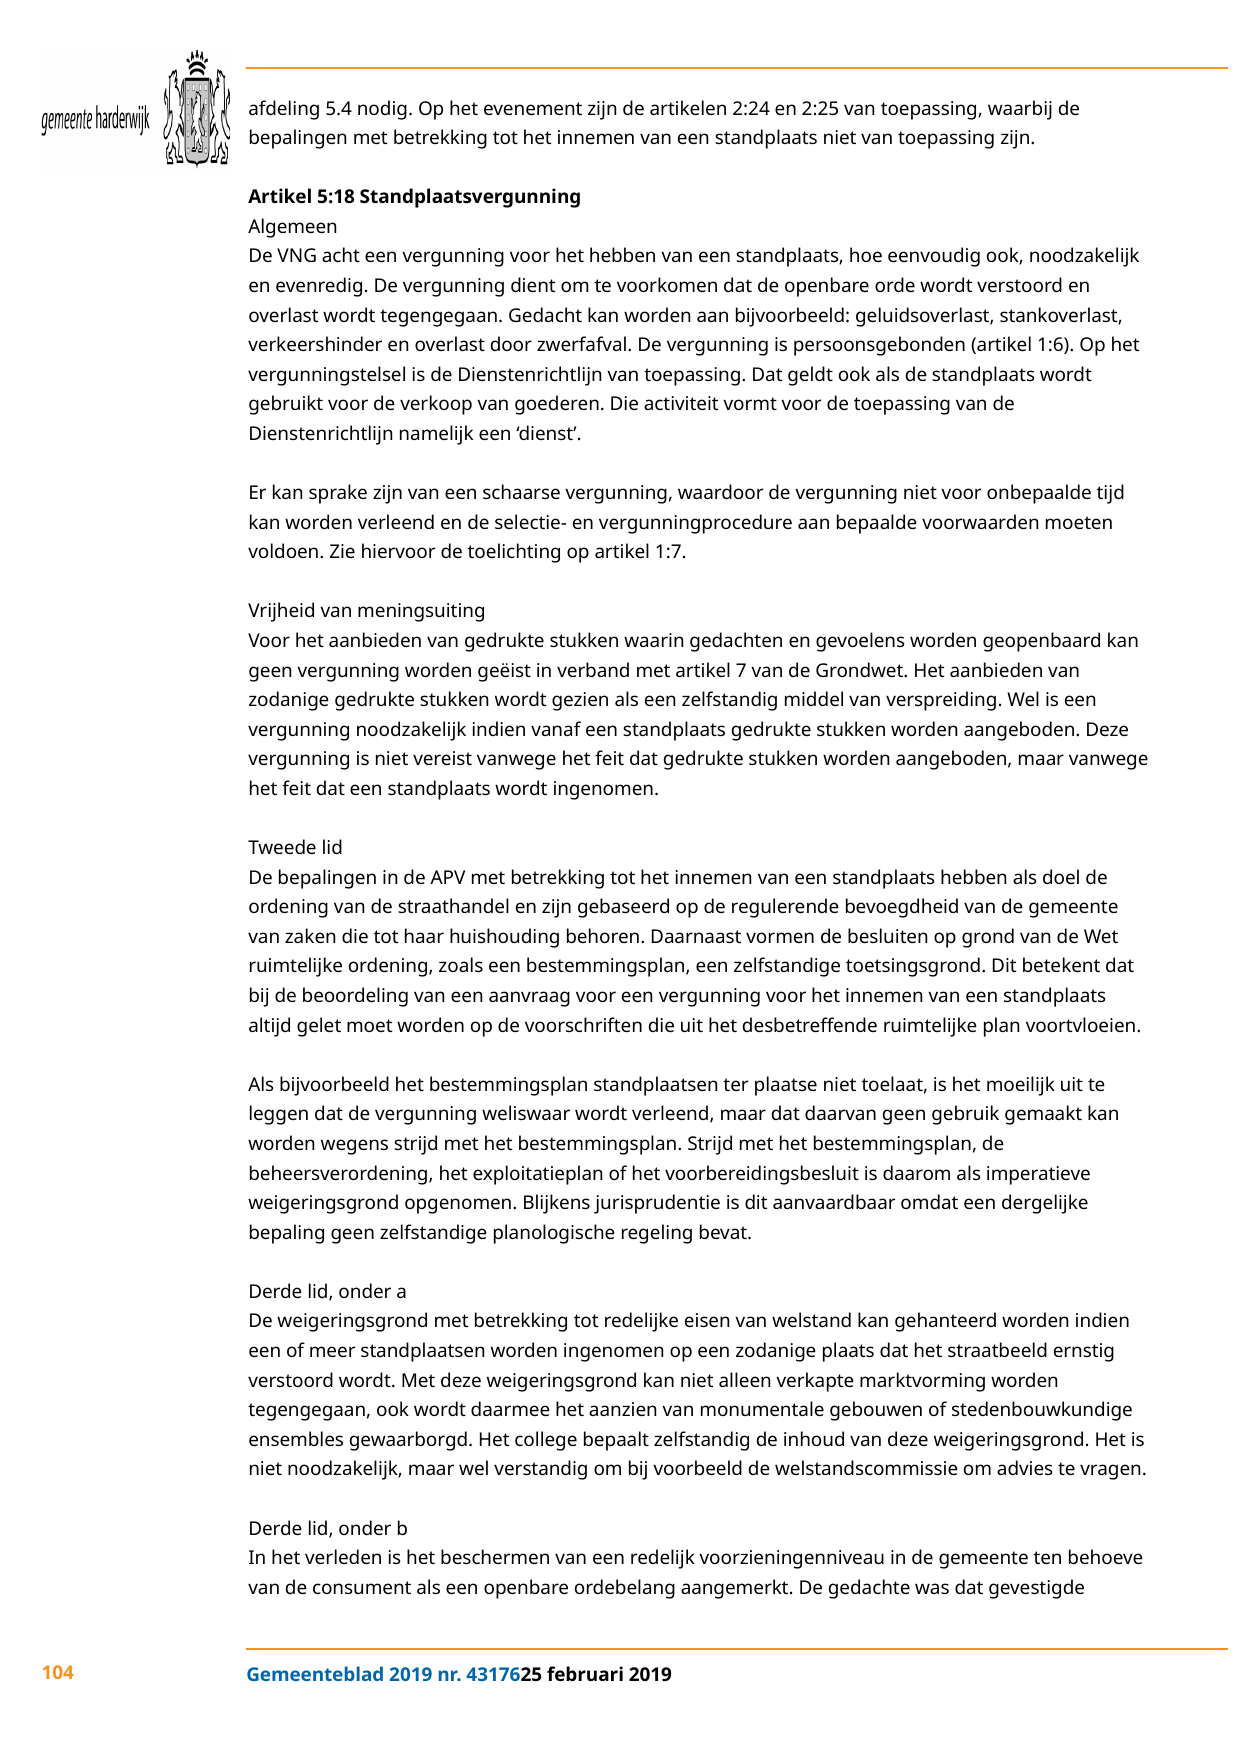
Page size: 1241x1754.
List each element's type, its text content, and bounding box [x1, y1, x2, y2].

picture [41, 47, 231, 172]
text Vrijheid van meningsuiting [248, 598, 1152, 623]
text De bepalingen in de APV met betrekking tot het innemen van een standplaats hebben als doel de ordening van de straathandel en zijn gebaseerd op de regulerende bevoegdheid van de gemeente van zaken die tot haar huishouding behoren. Daarnaast vormen de besluiten op grond van de Wet ruimtelijke ordening, zoals een bestemmingsplan, een zelfstandige toetsingsgrond. Dit betekent dat bij de beoordeling van een aanvraag voor een vergunning voor het innemen van een standplaats altijd gelet moet worden op de voorschriften die uit het desbetreffende ruimtelijke plan voortvloeien. [248, 864, 1152, 1038]
text Derde lid, onder a [248, 1278, 1152, 1304]
text Voor het aanbieden van gedrukte stukken waarin gedachten en gevoelens worden geopenbaard kan geen vergunning worden geëist in verband met artikel 7 van de Grondwet. Het aanbieden van zodanige gedrukte stukken wordt gezien als een zelfstandig middel van verspreiding. Wel is een vergunning noodzakelijk indien vanaf een standplaats gedrukte stukken worden aangeboden. Deze vergunning is niet vereist vanwege het feit dat gedrukte stukken worden aangeboden, maar vanwege het feit dat een standplaats wordt ingenomen. [248, 627, 1152, 801]
text De VNG acht een vergunning voor het hebben van een standplaats, hoe eenvoudig ook, noodzakelijk en evenredig. De vergunning dient om te voorkomen dat de openbare orde wordt verstoord en overlast wordt tegengegaan. Gedacht kan worden aan bijvoorbeeld: geluidsoverlast, stankoverlast, verkeershinder en overlast door zwerfafval. De vergunning is persoonsgebonden (artikel 1:6). Op het vergunningstelsel is de Dienstenrichtlijn van toepassing. Dat geldt ook als de standplaats wordt gebruikt voor de verkoop van goederen. Die activiteit vormt voor de toepassing van de Dienstenrichtlijn namelijk een ‘dienst’. [248, 243, 1152, 446]
text Als bijvoorbeeld het bestemmingsplan standplaatsen ter plaatse niet toelaat, is het moeilijk uit te leggen dat de vergunning weliswaar wordt verleend, maar dat daarvan geen gebruik gemaakt kan worden wegens strijd met het bestemmingsplan. Strijd met het bestemmingsplan, de beheersverordening, het exploitatieplan of het voorbereidingsbesluit is daarom als imperatieve weigeringsgrond opgenomen. Blijkens jurisprudentie is dit aanvaardbaar omdat een dergelijke bepaling geen zelfstandige planologische regeling bevat. [248, 1071, 1152, 1245]
text In het verleden is het beschermen van een redelijk voorzieningenniveau in de gemeente ten behoeve van de consument als een openbare ordebelang aangemerkt. De gedachte was dat gevestigde [248, 1544, 1152, 1600]
text Algemeen [248, 213, 1152, 239]
text afdeling 5.4 nodig. Op het evenement zijn de artikelen 2:24 en 2:25 van toepassing, waarbij de bepalingen met betrekking tot het innemen van een standplaats niet van toepassing zijn. [248, 95, 1152, 150]
text Derde lid, onder b [248, 1515, 1152, 1541]
text Artikel 5:18 Standplaatsvergunning [248, 183, 1152, 209]
text De weigeringsgrond met betrekking tot redelijke eisen van welstand kan gehanteerd worden indien een of meer standplaatsen worden ingenomen op een zodanige plaats dat het straatbeeld ernstig verstoord wordt. Met deze weigeringsgrond kan niet alleen verkapte marktvorming worden tegengegaan, ook wordt daarmee het aanzien van monumentale gebouwen of stedenbouwkundige ensembles gewaarborgd. Het college bepaalt zelfstandig de inhoud van deze weigeringsgrond. Het is niet noodzakelijk, maar wel verstandig om bij voorbeeld de welstandscommissie om advies te vragen. [248, 1308, 1152, 1481]
text Er kan sprake zijn van een schaarse vergunning, waardoor de vergunning niet voor onbepaalde tijd kan worden verleend en de selectie- en vergunningprocedure aan bepaalde voorwaarden moeten voldoen. Zie hiervoor de toelichting op artikel 1:7. [248, 479, 1152, 564]
text Tweede lid [248, 834, 1152, 860]
